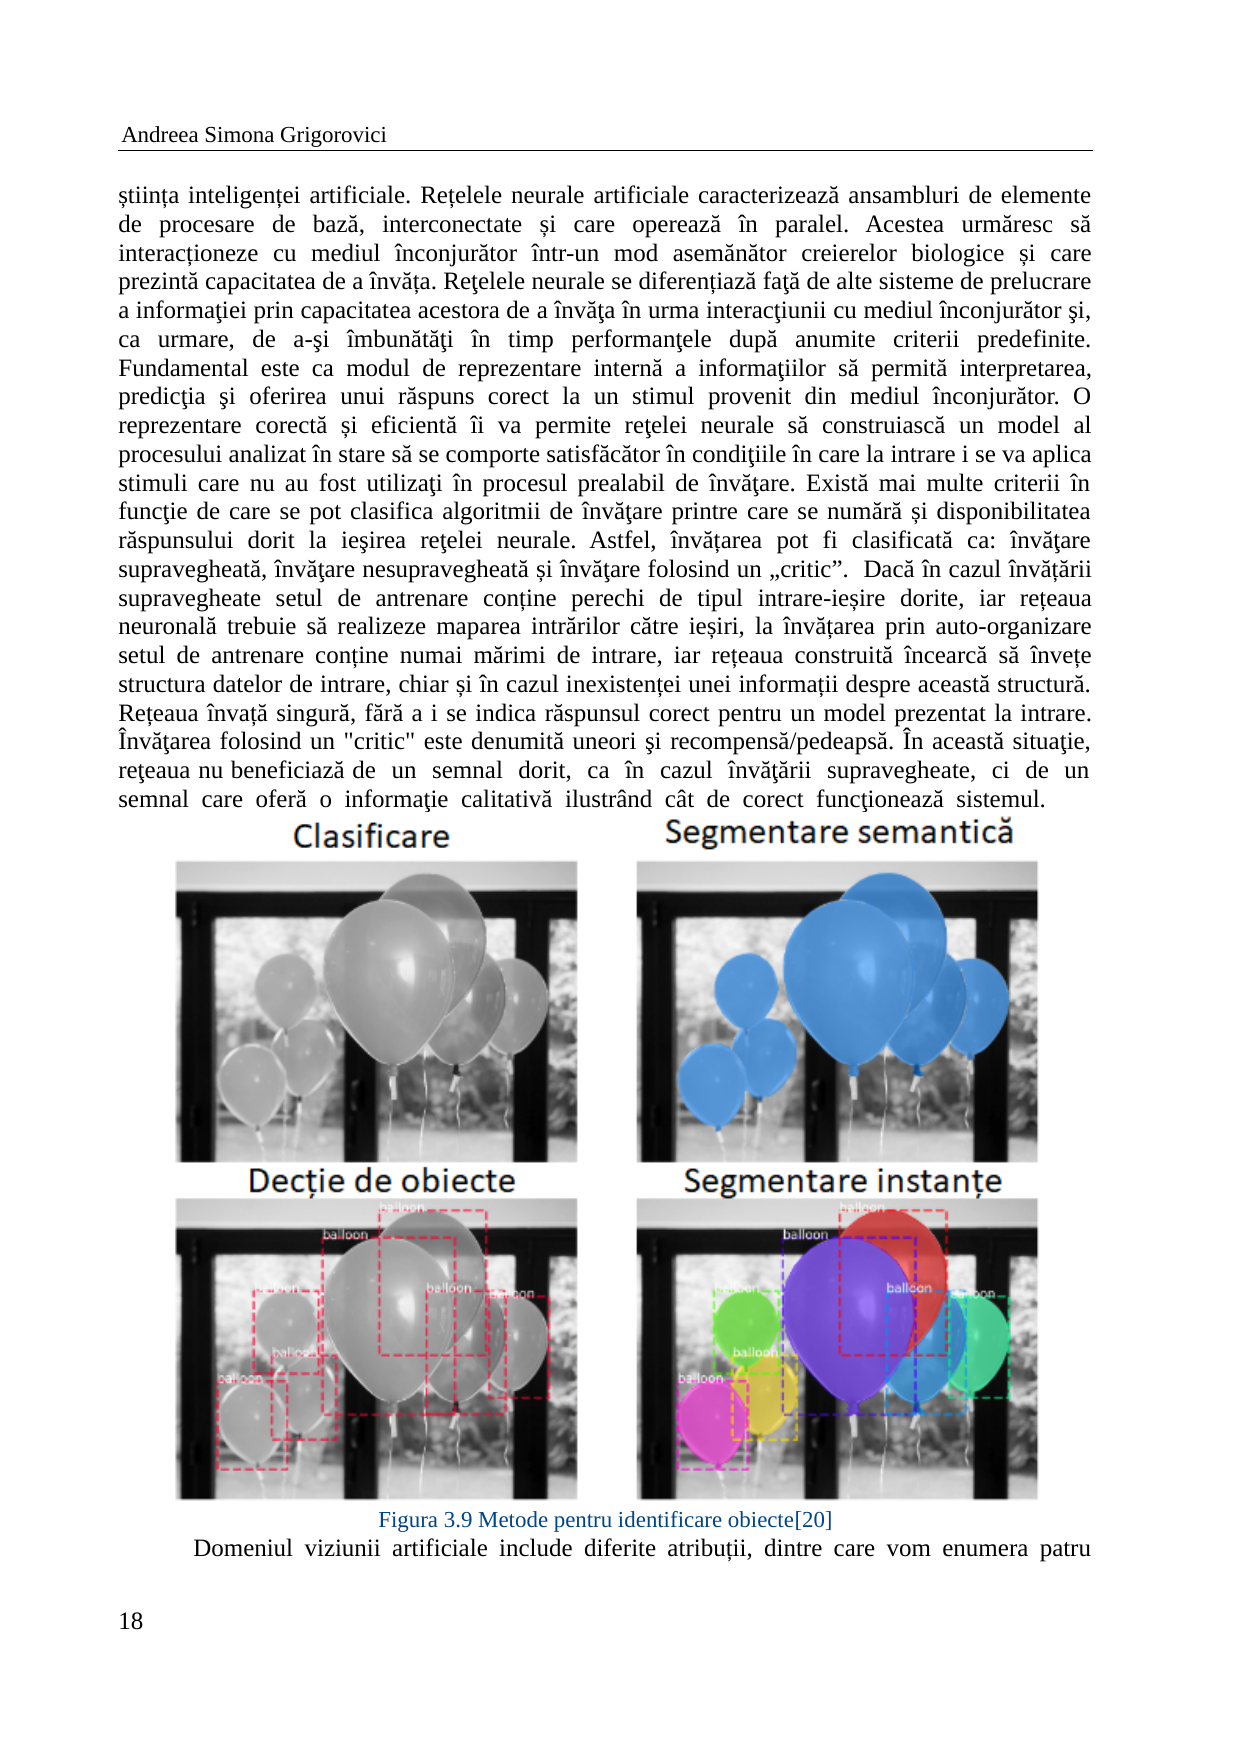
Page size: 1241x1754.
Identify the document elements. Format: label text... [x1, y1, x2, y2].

text știința inteligenței artificiale. Rețelele neurale artificiale caracterizează ansambluri de elemente de procesare de bază, interconectate și care operează în paralel. Acestea urmăresc să interacționeze cu mediul înconjurător într-un mod asemănător creierelor biologice și care prezintă capacitatea de a învăța. Reţelele neurale se diferențiază faţă de alte sisteme de prelucrare a informaţiei prin capacitatea acestora de a învăţa în urma interacţiunii cu mediul înconjurător şi, ca urmare, de a-şi îmbunătăţi în timp performanţele după anumite criterii predefinite. Fundamental este ca modul de reprezentare internă a informaţiilor să permită interpretarea, predicţia şi oferirea unui răspuns corect la un stimul provenit din mediul înconjurător. O reprezentare corectă și eficientă îi va permite reţelei neurale să construiască un model al procesului analizat în stare să se comporte satisfăcător în condiţiile în care la intrare i se va aplica stimuli care nu au fost utilizaţi în procesul prealabil de învăţare. Există mai multe criterii în funcţie de care se pot clasifica algoritmii de învăţare printre care se numără și disponibilitatea răspunsului dorit la ieşirea reţelei neurale. Astfel, învățarea pot fi clasificată ca: învăţare supravegheată, învăţare nesupravegheată și învăţare folosind un „critic”. Dacă în cazul învățării supravegheate setul de antrenare conține perechi de tipul intrare-ieșire dorite, iar rețeaua neuronală trebuie să realizeze maparea intrărilor către ieșiri, la învățarea prin auto-organizare setul de antrenare conține numai mărimi de intrare, iar rețeaua construită încearcă să învețe structura datelor de intrare, chiar și în cazul inexistenței unei informații despre această structură. Rețeaua învață singură, fără a i se indica răspunsul corect pentru un model prezentat la intrare. Învăţarea folosind un "critic" este denumită uneori şi recompensă/pedeapsă. În această situaţie, reţeaua nu beneficiază de un semnal dorit, ca în cazul învăţării supravegheate, ci de un semnal care oferă o informaţie calitativă ilustrând cât de corect funcţionează sistemul. [118, 180, 1093, 813]
text Domeniul viziunii artificiale include diferite atribuții, dintre care vom enumera patru [118, 1507, 1093, 1562]
picture [163, 812, 1047, 1507]
text Figura 3.9 Metode pentru identificare obiecte[20] [164, 1507, 1047, 1533]
